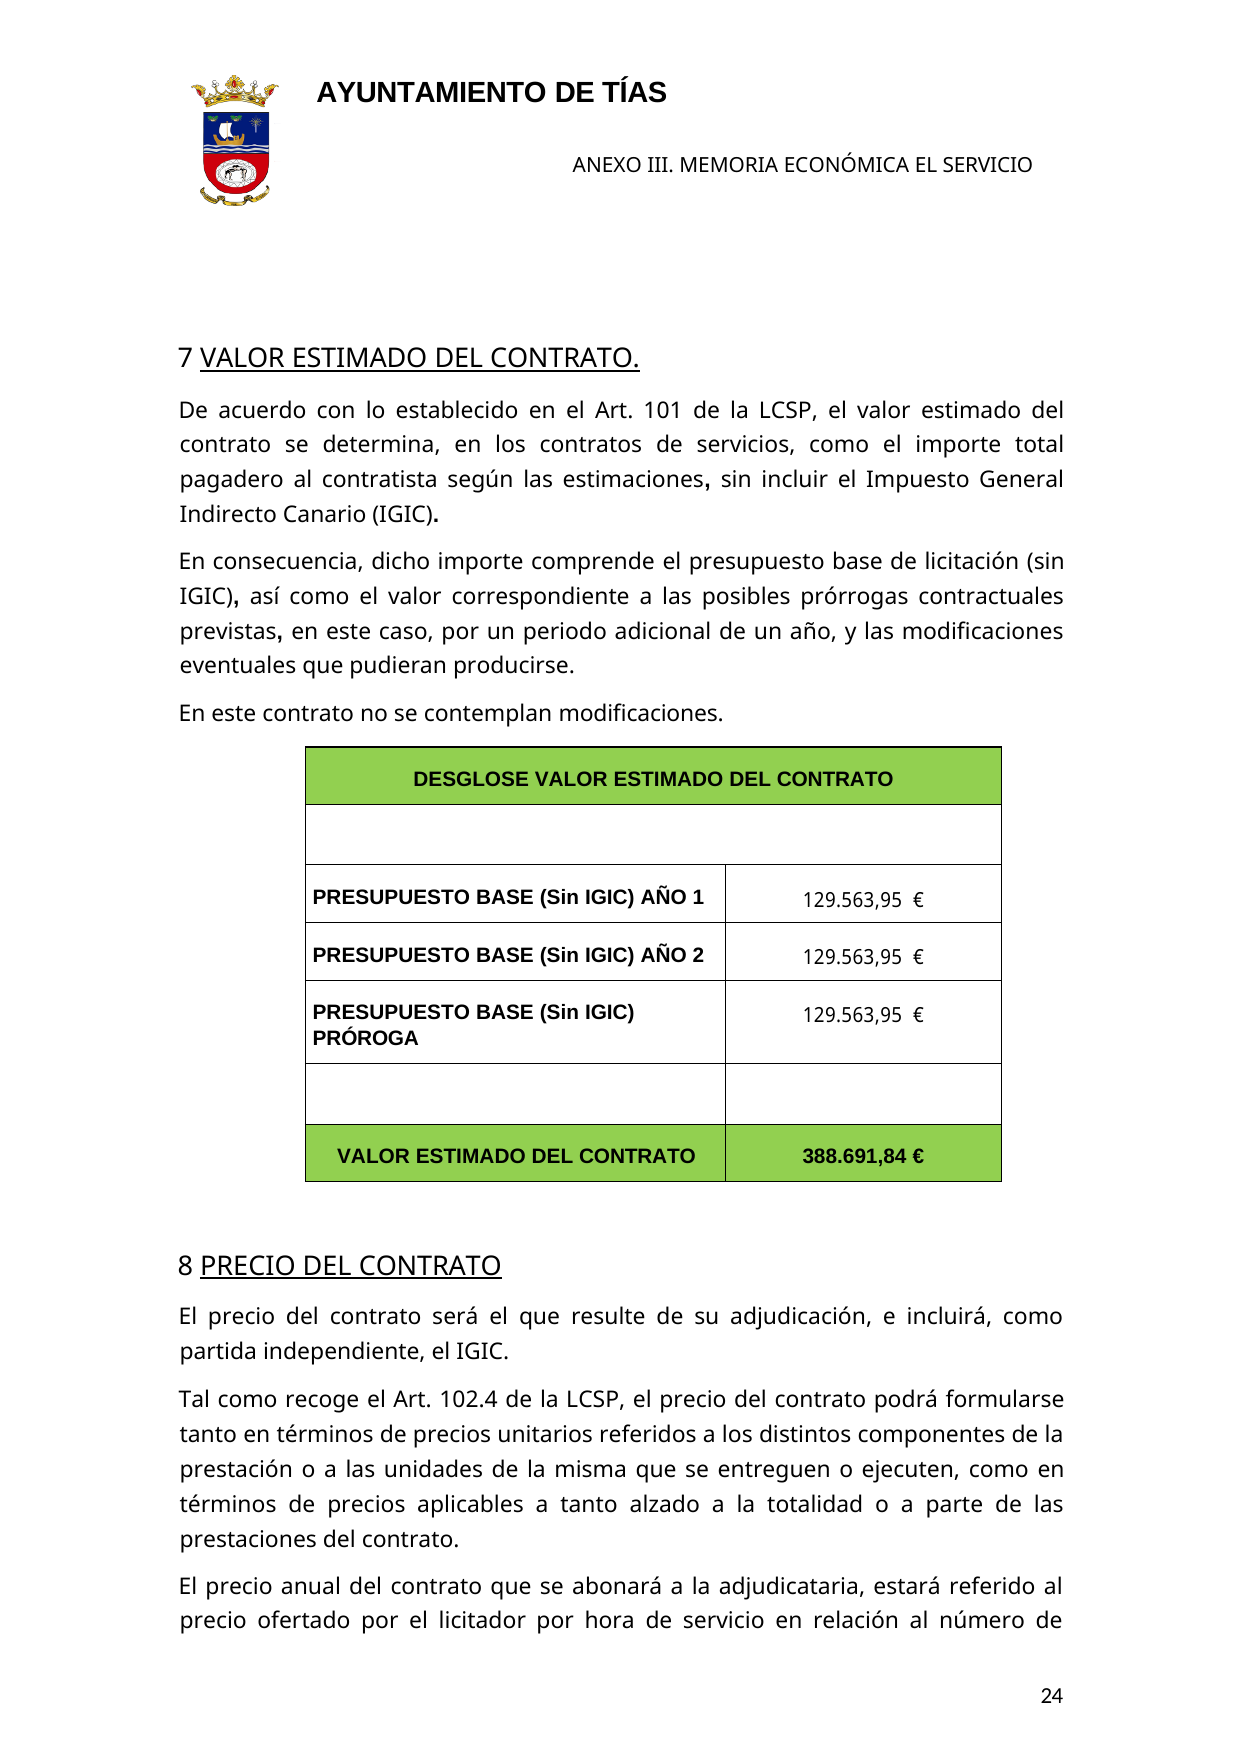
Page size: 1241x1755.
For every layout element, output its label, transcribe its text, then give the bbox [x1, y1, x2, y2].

table_cell PRESUPUESTO BASE (Sin IGIC) AÑO 2 [306, 923, 725, 980]
text En consecuencia, dicho importe comprende el presupuesto base de licitación (sin IGIC), así como el valor correspondiente a las posibles prórrogas contractuales previstas, en este caso, por un periodo adicional de un año, y las modificaciones eventuales que pudieran producirse. [178, 545, 1065, 681]
text En este contrato no se contemplan modificaciones. [178, 697, 1123, 728]
table_cell [306, 1064, 725, 1123]
table_cell [726, 1064, 1001, 1123]
table_cell 129.563,95 € [726, 981, 1001, 1063]
table_cell PRESUPUESTO BASE (Sin IGIC) AÑO 1 [306, 865, 725, 922]
table_cell [306, 805, 1001, 864]
table_cell PRESUPUESTO BASE (Sin IGIC) PRÓROGA [306, 981, 725, 1063]
table_header DESGLOSE VALOR ESTIMADO DEL CONTRATO [306, 748, 1001, 804]
text De acuerdo con lo establecido en el Art. 101 de la LCSP, el valor estimado del contrato se determina, en los contratos de servicios, como el importe total pagadero al contratista según las estimaciones, sin incluir el Impuesto General Indirecto Canario (IGIC). [178, 393, 1064, 529]
table_cell 388.691,84 € [726, 1125, 1001, 1181]
table_cell 129.563,95 € [726, 865, 1001, 922]
table_cell VALOR ESTIMADO DEL CONTRATO [306, 1125, 725, 1181]
text El precio anual del contrato que se abonará a la adjudicataria, estará referido al precio ofertado por el licitador por hora de servicio en relación al número de [178, 1570, 1064, 1636]
list PRECIO DEL CONTRATO [177, 1246, 1123, 1283]
text Tal como recoge el Art. 102.4 de la LCSP, el precio del contrato podrá formularse tanto en términos de precios unitarios referidos a los distintos componentes de la prestación o a las unidades de la misma que se entreguen o ejecuten, como en términos de precios aplicables a tanto alzado a la totalidad o a parte de las prestaciones del contrato. [178, 1382, 1065, 1554]
text El precio del contrato será el que resulte de su adjudicación, e incluirá, como partida independiente, el IGIC. [178, 1300, 1064, 1367]
list VALOR ESTIMADO DEL CONTRATO. [177, 339, 1123, 376]
table_cell 129.563,95 € [726, 923, 1001, 980]
